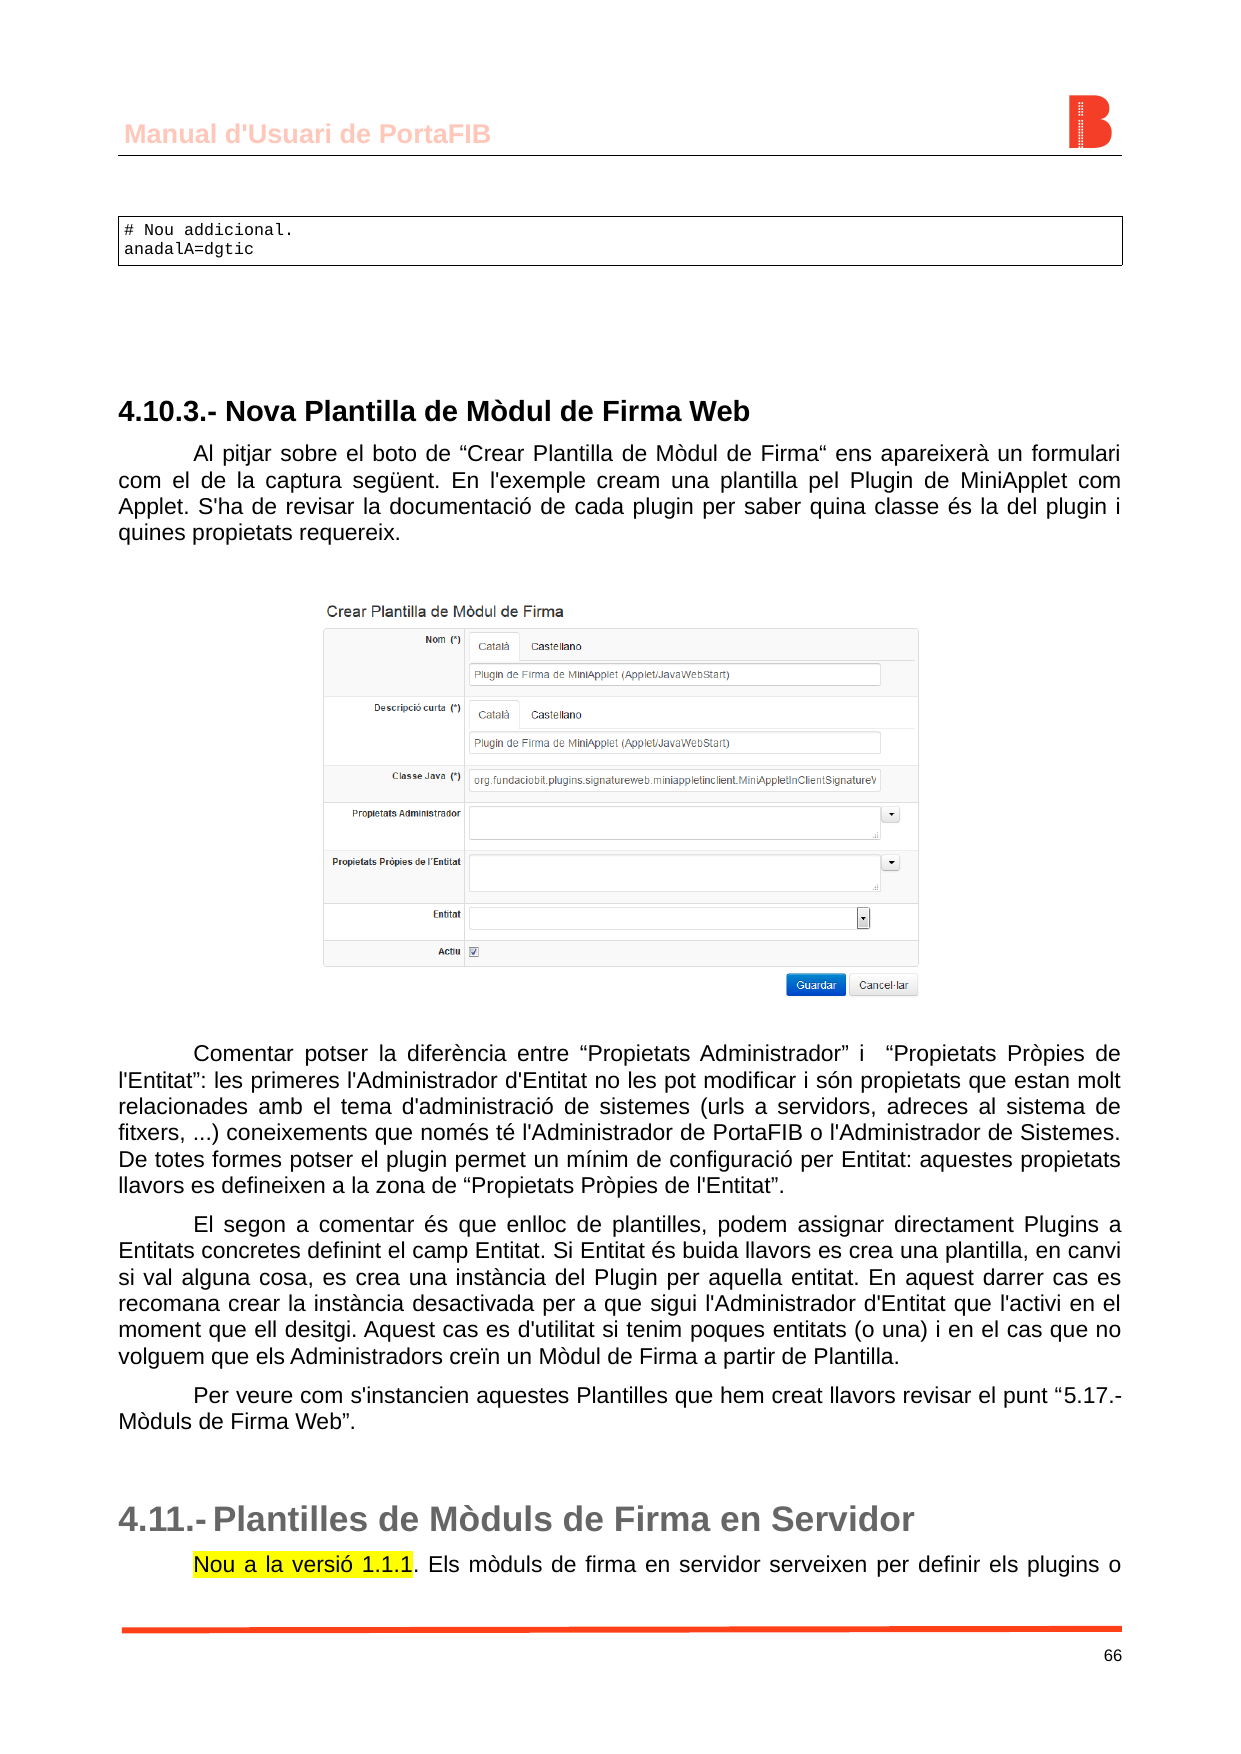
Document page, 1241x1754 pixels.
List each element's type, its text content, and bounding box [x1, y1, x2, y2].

table_header # Nou addicional. anadalA=dgtic [119, 217, 1122, 265]
text El segon a comentar és que enlloc de plantilles, podem assignar directament Plugins a Entitats concretes definint el camp Entitat. Si Entitat és buida llavors es crea una plantilla, en canvi si val alguna cosa, es crea una instància del Plugin per aquella entitat. En aquest darrer cas es recomana crear la instància desactivada per a que sigui l'Administrador d'Entitat que l'activi en el moment que ell desitgi. Aquest cas es d'utilitat si tenim poques entitats (o una) i en el cas que no volguem que els Administradors creïn un Mòdul de Firma a partir de Plantilla. [118, 1211, 1122, 1369]
text Nou a la versió 1.1.1. Els mòduls de firma en servidor serveixen per definir els plugins o [118, 1551, 1122, 1578]
subtitle Nova Plantilla de Mòdul de Firma Web [118, 394, 1122, 428]
subtitle Plantilles de Mòduls de Firma en Servidor [118, 1498, 1122, 1539]
text Al pitjar sobre el boto de “Crear Plantilla de Mòdul de Firma“ ens apareixerà un formulari com el de la captura següent. En l'exemple cream una plantilla pel Plugin de MiniApplet com Applet. S'ha de revisar la documentació de cada plugin per saber quina classe és la del plugin i quines propietats requereix. [118, 440, 1122, 546]
text Comentar potser la diferència entre “Propietats Administrador” i “Propietats Pròpies de l'Entitat”: les primeres l'Administrador d'Entitat no les pot modificar i són propietats que estan molt relacionades amb el tema d'administració de sistemes (urls a servidors, adreces al sistema de fitxers, ...) coneixements que només té l'Administrador de PortaFIB o l'Administrador de Sistemes. De totes formes potser el plugin permet un mínim de configuració per Entitat: aquestes propietats llavors es defineixen a la zona de “Propietats Pròpies de l'Entitat”. [118, 1040, 1122, 1198]
text Per veure com s'instancien aquestes Plantilles que hem creat llavors revisar el punt “5.17.-Mòduls de Firma Web”. [118, 1382, 1122, 1434]
picture [1063, 94, 1117, 150]
picture [317, 597, 924, 1002]
